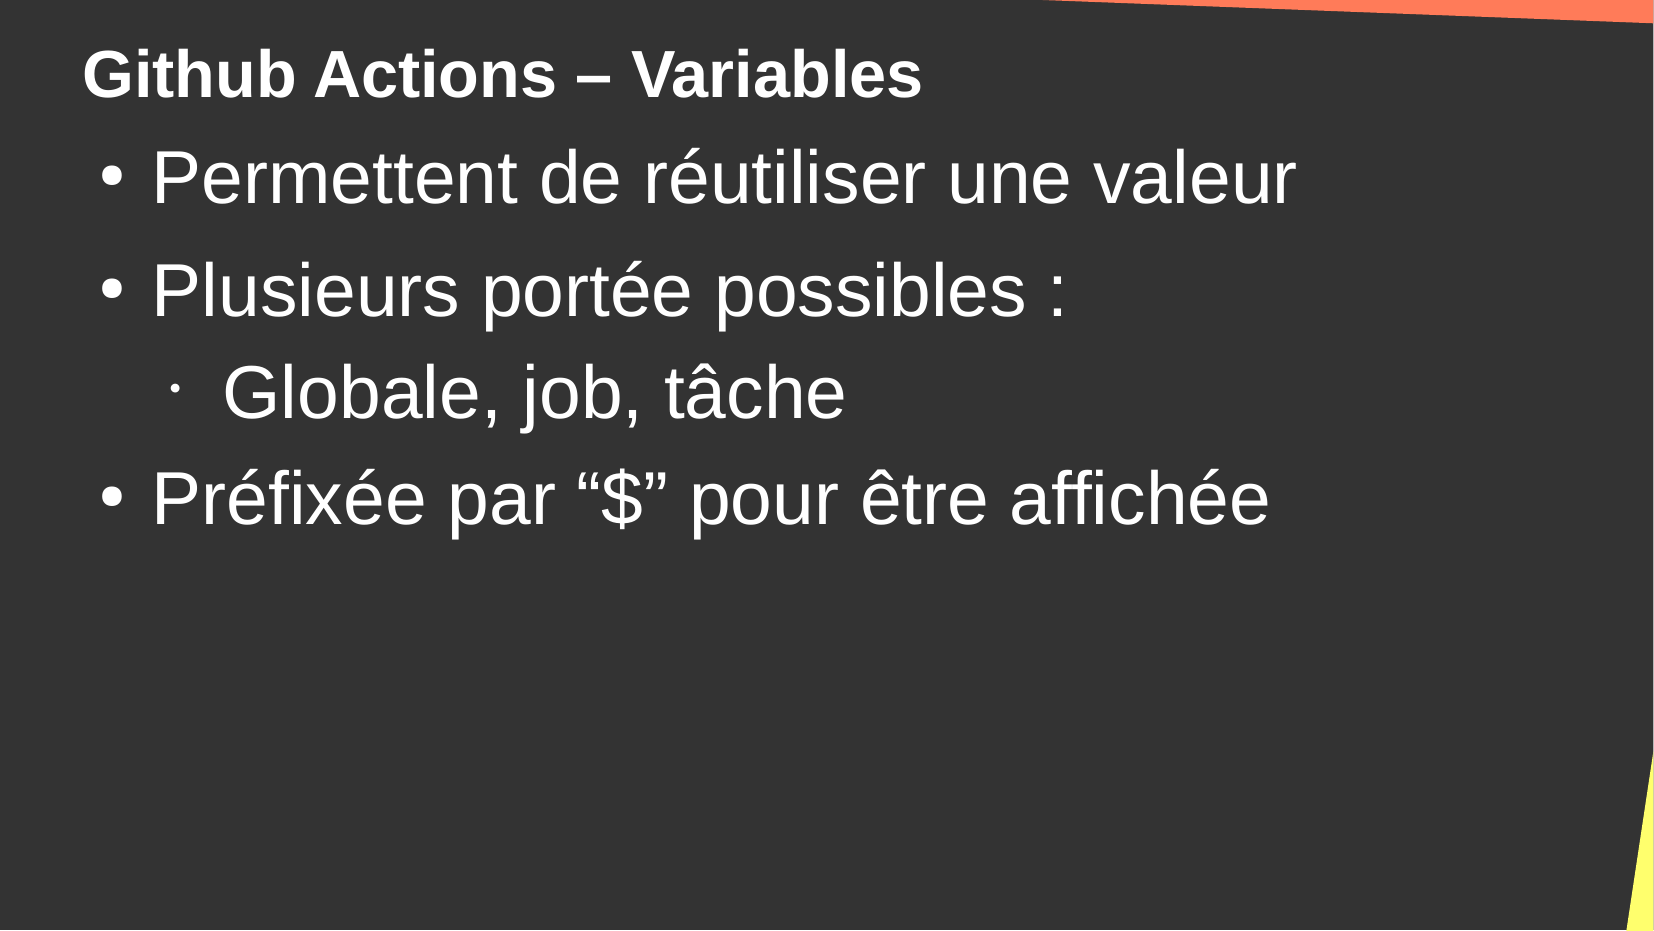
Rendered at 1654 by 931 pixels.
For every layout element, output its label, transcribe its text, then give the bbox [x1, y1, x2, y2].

list Permettent de réutiliser une valeur Plusieurs portée possibles : Globale, job, tâche Préfixée par “$” pour être affichée [80, 135, 1560, 567]
text_box [1626, 747, 1654, 931]
text_box [1042, 0, 1654, 24]
title Github Actions – Variables [82, 37, 1489, 113]
